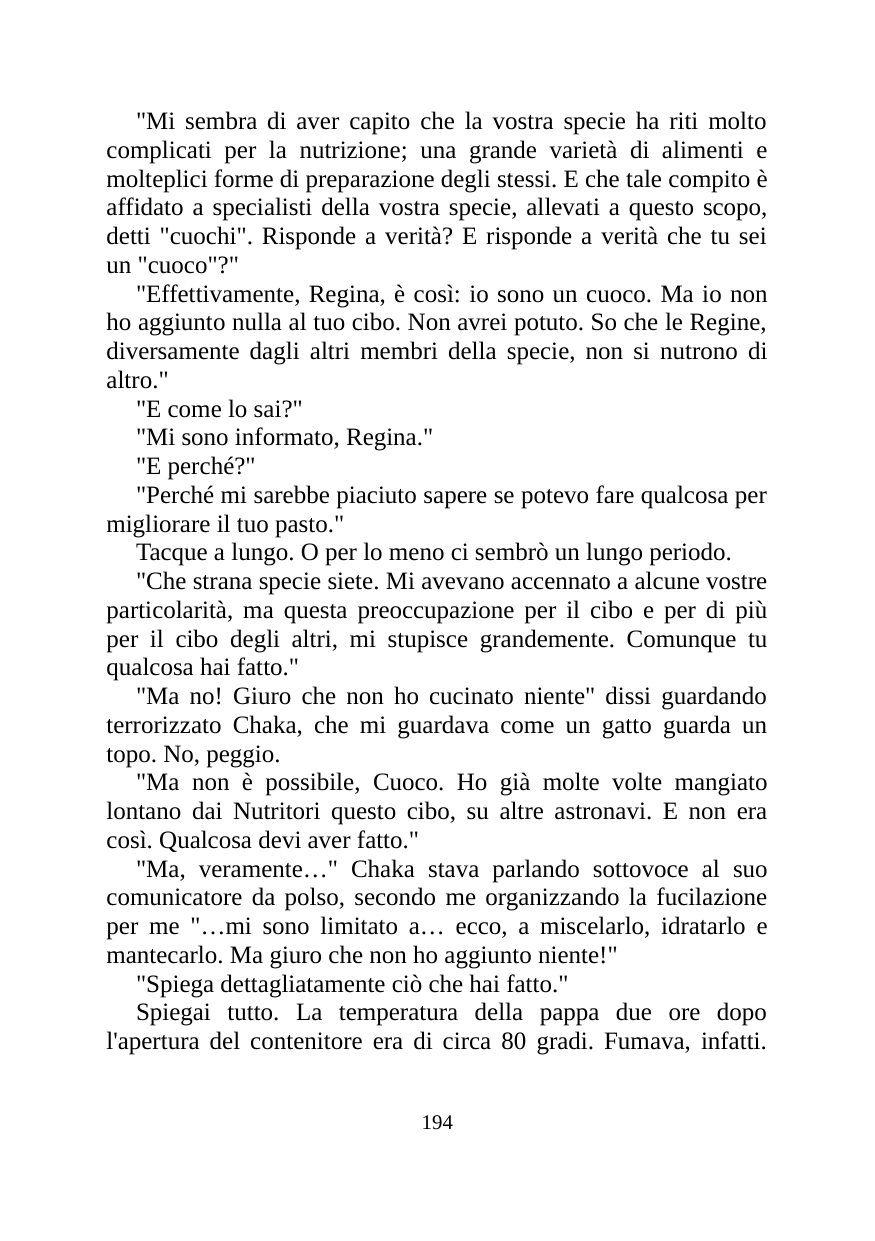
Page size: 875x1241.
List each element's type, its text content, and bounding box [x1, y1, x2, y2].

text "Spiega dettagliatamente ciò che hai fatto." [106, 969, 768, 997]
text "Perché mi sarebbe piaciuto sapere se potevo fare qualcosa per migliorare il tuo pasto." [106, 480, 768, 537]
text "Ma no! Giuro che non ho cucinato niente" dissi guardando terrorizzato Chaka, che mi guardava come un gatto guarda un topo. No, peggio. [106, 681, 768, 767]
text "Mi sono informato, Regina." [106, 422, 768, 451]
text Tacque a lungo. O per lo meno ci sembrò un lungo periodo. [106, 537, 768, 566]
text "E come lo sai?" [106, 394, 768, 422]
text "Ma non è possibile, Cuoco. Ho già molte volte mangiato lontano dai Nutritori questo cibo, su altre astronavi. E non era così. Qualcosa devi aver fatto." [106, 767, 768, 854]
text Spiegai tutto. La temperatura della pappa due ore dopo l'apertura del contenitore era di circa 80 gradi. Fumava, infatti. [106, 997, 768, 1055]
text "Effettivamente, Regina, è così: io sono un cuoco. Ma io non ho aggiunto nulla al tuo cibo. Non avrei potuto. So che le Regine, diversamente dagli altri membri della specie, non si nutrono di altro." [106, 279, 768, 394]
text "E perché?" [106, 451, 768, 480]
text "Che strana specie siete. Mi avevano accennato a alcune vostre particolarità, ma questa preoccupazione per il cibo e per di più per il cibo degli altri, mi stupisce grandemente. Comunque tu qualcosa hai fatto." [106, 566, 768, 681]
text "Ma, veramente…" Chaka stava parlando sottovoce al suo comunicatore da polso, secondo me organizzando la fucilazione per me "…mi sono limitato a… ecco, a miscelarlo, idratarlo e mantecarlo. Ma giuro che non ho aggiunto niente!" [106, 854, 768, 969]
text "Mi sembra di aver capito che la vostra specie ha riti molto complicati per la nutrizione; una grande varietà di alimenti e molteplici forme di preparazione degli stessi. E che tale compito è affidato a specialisti della vostra specie, allevati a questo scopo, detti "cuochi". Risponde a verità? E risponde a verità che tu sei un "cuoco"?" [106, 106, 768, 279]
